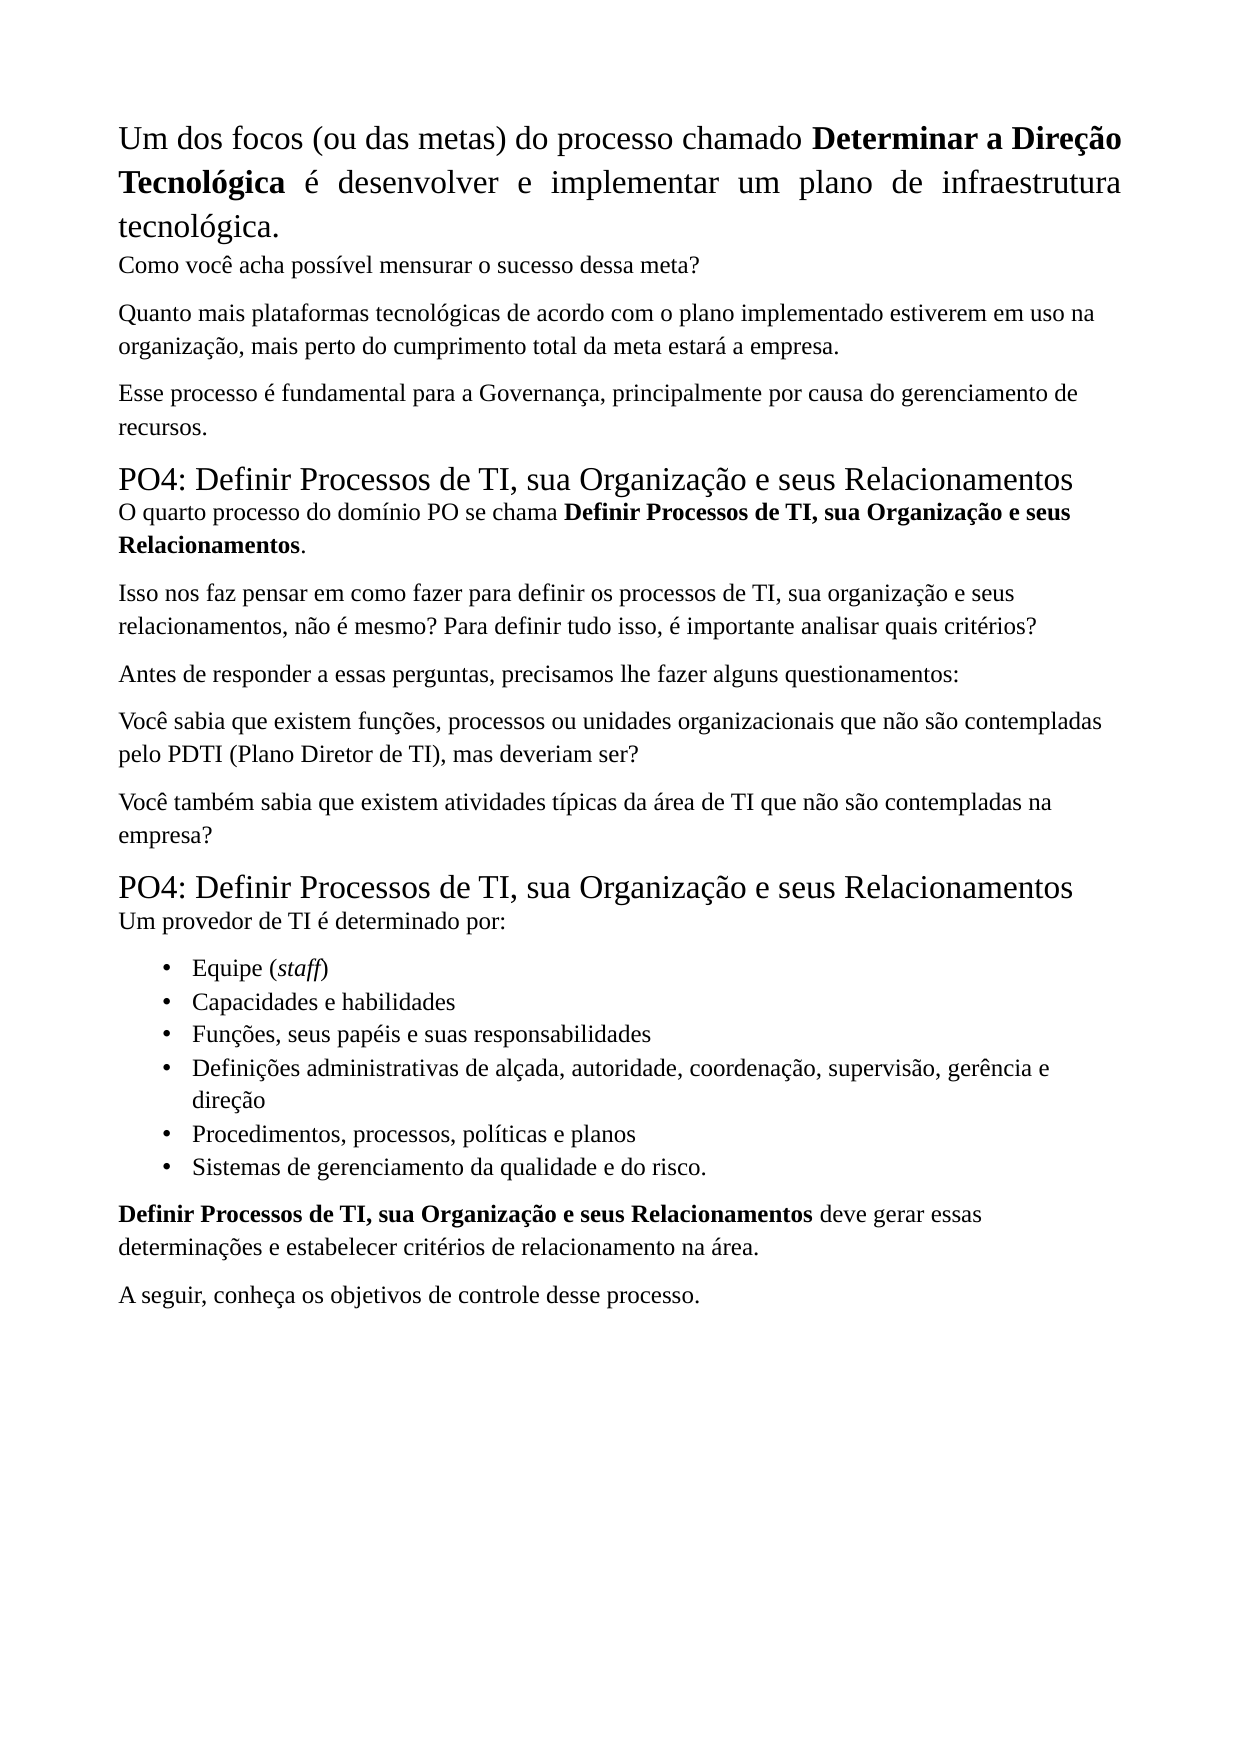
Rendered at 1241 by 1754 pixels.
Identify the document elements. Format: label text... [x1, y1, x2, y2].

text Um provedor de TI é determinado por: [118, 906, 1122, 935]
subtitle PO4: Definir Processos de TI, sua Organização e seus Relacionamentos [118, 868, 1122, 906]
subtitle PO4: Definir Processos de TI, sua Organização e seus Relacionamentos [118, 459, 1122, 497]
text Antes de responder a essas perguntas, precisamos lhe fazer alguns questionamentos: [118, 659, 1122, 687]
list Funções, seus papéis e suas responsabilidades [162, 1019, 1122, 1048]
text Isso nos faz pensar em como fazer para definir os processos de TI, sua organização e seus relacionamentos, não é mesmo? Para definir tudo isso, é importante analisar quais critérios? [118, 578, 1122, 640]
text Você também sabia que existem atividades típicas da área de TI que não são contempladas na empresa? [118, 787, 1122, 849]
list Sistemas de gerenciamento da qualidade e do risco. [162, 1152, 1122, 1180]
text Definir Processos de TI, sua Organização e seus Relacionamentos deve gerar essas determinações e estabelecer critérios de relacionamento na área. [118, 1199, 1122, 1261]
text Como você acha possível mensurar o sucesso dessa meta? [118, 250, 1122, 279]
text O quarto processo do domínio PO se chama Definir Processos de TI, sua Organização e seus Relacionamentos. [118, 497, 1122, 559]
list Definições administrativas de alçada, autoridade, coordenação, supervisão, gerência e direção [162, 1053, 1122, 1114]
list Procedimentos, processos, políticas e planos [162, 1119, 1122, 1147]
text A seguir, conheça os objetivos de controle desse processo. [118, 1280, 1122, 1309]
text Você sabia que existem funções, processos ou unidades organizacionais que não são contempladas pelo PDTI (Plano Diretor de TI), mas deveriam ser? [118, 706, 1122, 768]
list Capacidades e habilidades [162, 987, 1122, 1015]
text Esse processo é fundamental para a Governança, principalmente por causa do gerenciamento de recursos. [118, 378, 1122, 440]
list Equipe (staff) [162, 953, 1122, 982]
text Quanto mais plataformas tecnológicas de acordo com o plano implementado estiverem em uso na organização, mais perto do cumprimento total da meta estará a empresa. [118, 298, 1122, 360]
text Um dos focos (ou das metas) do processo chamado Determinar a Direção Tecnológica é desenvolver e implementar um plano de infraestrutura tecnológica. [118, 118, 1122, 244]
